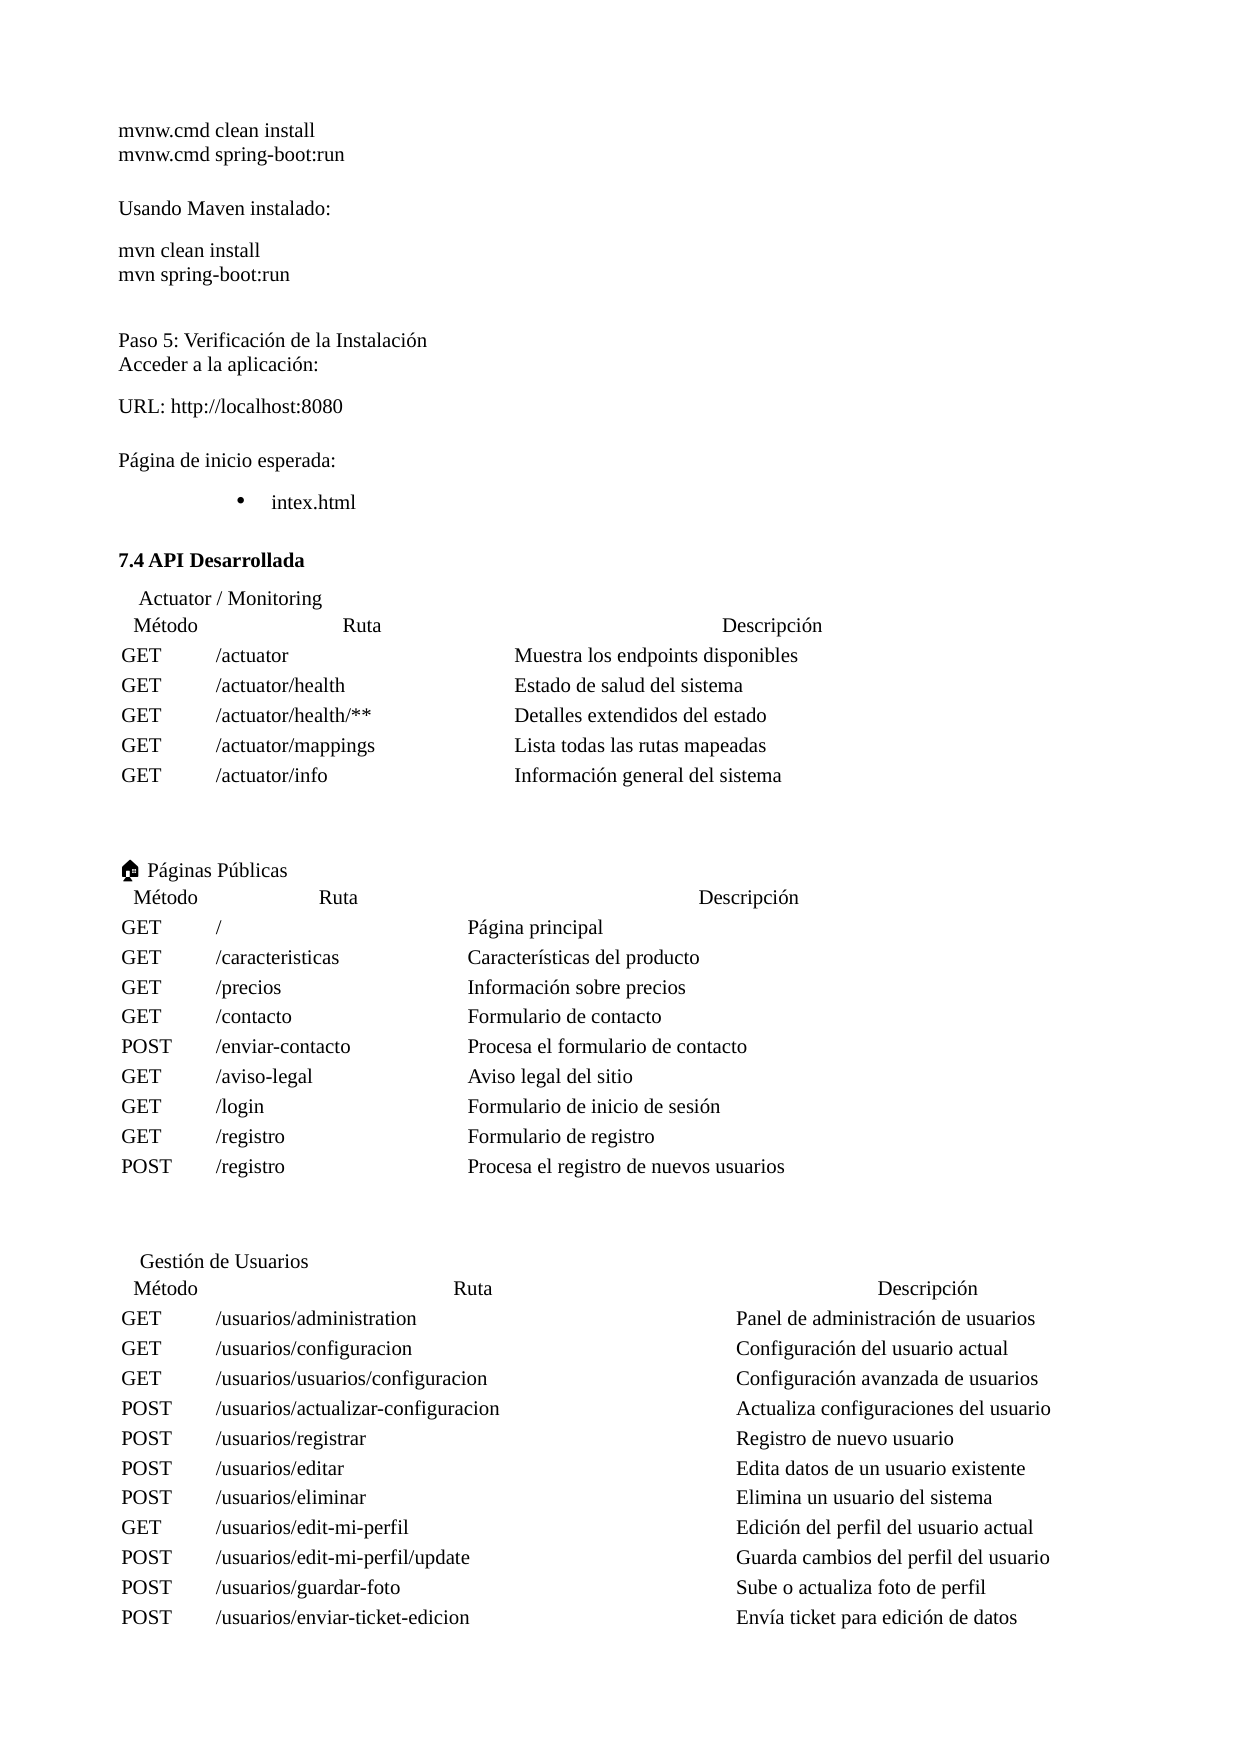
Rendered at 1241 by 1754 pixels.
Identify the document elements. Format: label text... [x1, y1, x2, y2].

table_cell /usuarios/usuarios/configuracion [213, 1363, 733, 1393]
table_header Método [118, 1273, 213, 1303]
text mvn clean install [118, 238, 1122, 262]
table_cell Configuración del usuario actual [733, 1333, 1122, 1363]
table_cell /actuator/health/** [213, 700, 511, 730]
table_cell GET [118, 1512, 213, 1542]
table_cell /usuarios/registrar [213, 1423, 733, 1452]
table_cell /actuator [213, 640, 511, 670]
table_cell POST [118, 1542, 213, 1572]
table_cell / [213, 912, 464, 942]
table_cell POST [118, 1151, 213, 1181]
table_cell POST [118, 1393, 213, 1423]
table_cell Envía ticket para edición de datos [733, 1602, 1122, 1632]
table_cell Información sobre precios [464, 972, 1033, 1002]
table_cell Guarda cambios del perfil del usuario [733, 1542, 1122, 1572]
table_cell /login [213, 1091, 464, 1121]
table_cell Información general del sistema [511, 760, 1033, 790]
table_cell Formulario de contacto [464, 1002, 1033, 1031]
table_cell /caracteristicas [213, 942, 464, 972]
table_cell Configuración avanzada de usuarios [733, 1363, 1122, 1393]
table_header Ruta [213, 1273, 733, 1303]
table_cell Panel de administración de usuarios [733, 1303, 1122, 1333]
table_cell POST [118, 1423, 213, 1452]
table_cell /usuarios/edit-mi-perfil/update [213, 1542, 733, 1572]
table_header Ruta [213, 610, 511, 640]
table_header Método [118, 882, 213, 912]
table_cell GET [118, 700, 213, 730]
text mvnw.cmd spring-boot:run [118, 142, 1122, 166]
table_cell Lista todas las rutas mapeadas [511, 730, 1033, 760]
table_cell /actuator/mappings [213, 730, 511, 760]
table_cell Edición del perfil del usuario actual [733, 1512, 1122, 1542]
table_cell Muestra los endpoints disponibles [511, 640, 1033, 670]
table_cell GET [118, 1121, 213, 1151]
table_cell /usuarios/edit-mi-perfil [213, 1512, 733, 1542]
subtitle 👤 Gestión de Usuarios [118, 1249, 1122, 1273]
table_header Método [118, 610, 213, 640]
table_cell POST [118, 1453, 213, 1482]
table_header Descripción [511, 610, 1033, 640]
table_cell GET [118, 1091, 213, 1121]
table_cell /usuarios/configuracion [213, 1333, 733, 1363]
text Página de inicio esperada: [118, 448, 1122, 472]
table_cell GET [118, 1061, 213, 1091]
table_cell Procesa el registro de nuevos usuarios [464, 1151, 1033, 1181]
table_cell Características del producto [464, 942, 1033, 972]
table_cell /usuarios/enviar-ticket-edicion [213, 1602, 733, 1632]
text mvnw.cmd clean install [118, 118, 1122, 142]
table_cell /usuarios/administration [213, 1303, 733, 1333]
table_cell POST [118, 1602, 213, 1632]
table_cell Estado de salud del sistema [511, 670, 1033, 700]
text URL: http://localhost:8080 [118, 394, 1122, 418]
subtitle 🔧 Actuator / Monitoring [118, 586, 1122, 610]
table_cell /registro [213, 1121, 464, 1151]
text mvn spring-boot:run [118, 262, 1122, 286]
table_cell /aviso-legal [213, 1061, 464, 1091]
table_cell GET [118, 1363, 213, 1393]
table_header Descripción [464, 882, 1033, 912]
table_cell GET [118, 1333, 213, 1363]
table_cell GET [118, 730, 213, 760]
table_cell GET [118, 760, 213, 790]
subtitle Paso 5: Verificación de la Instalación [118, 328, 1122, 352]
table_cell /contacto [213, 1002, 464, 1031]
subtitle 7.4 API Desarrollada [118, 548, 1122, 572]
table_cell /usuarios/actualizar-configuracion [213, 1393, 733, 1423]
table_cell Registro de nuevo usuario [733, 1423, 1122, 1452]
table_cell POST [118, 1572, 213, 1602]
table_cell /registro [213, 1151, 464, 1181]
table_cell Elimina un usuario del sistema [733, 1483, 1122, 1512]
table_cell /usuarios/editar [213, 1453, 733, 1482]
table_cell /usuarios/eliminar [213, 1483, 733, 1512]
table_cell Formulario de inicio de sesión [464, 1091, 1033, 1121]
text Acceder a la aplicación: [118, 352, 1122, 376]
table_cell POST [118, 1031, 213, 1061]
table_header Descripción [733, 1273, 1122, 1303]
table_cell /enviar-contacto [213, 1031, 464, 1061]
table_cell /actuator/info [213, 760, 511, 790]
table_cell /usuarios/guardar-foto [213, 1572, 733, 1602]
table_cell Procesa el formulario de contacto [464, 1031, 1033, 1061]
table_cell /actuator/health [213, 670, 511, 700]
table_cell Formulario de registro [464, 1121, 1033, 1151]
table_cell Detalles extendidos del estado [511, 700, 1033, 730]
table_cell Página principal [464, 912, 1033, 942]
table_cell Actualiza configuraciones del usuario [733, 1393, 1122, 1423]
table_cell /precios [213, 972, 464, 1002]
table_cell GET [118, 1303, 213, 1333]
table_cell GET [118, 912, 213, 942]
table_cell GET [118, 972, 213, 1002]
text Usando Maven instalado: [118, 196, 1122, 220]
table_cell POST [118, 1483, 213, 1512]
table_cell Aviso legal del sitio [464, 1061, 1033, 1091]
table_header Ruta [213, 882, 464, 912]
list intex.html [236, 490, 1122, 515]
table_cell GET [118, 640, 213, 670]
subtitle 🏠 Páginas Públicas [118, 858, 1122, 882]
table_cell GET [118, 942, 213, 972]
table_cell GET [118, 670, 213, 700]
table_cell GET [118, 1002, 213, 1031]
table_cell Edita datos de un usuario existente [733, 1453, 1122, 1482]
table_cell Sube o actualiza foto de perfil [733, 1572, 1122, 1602]
